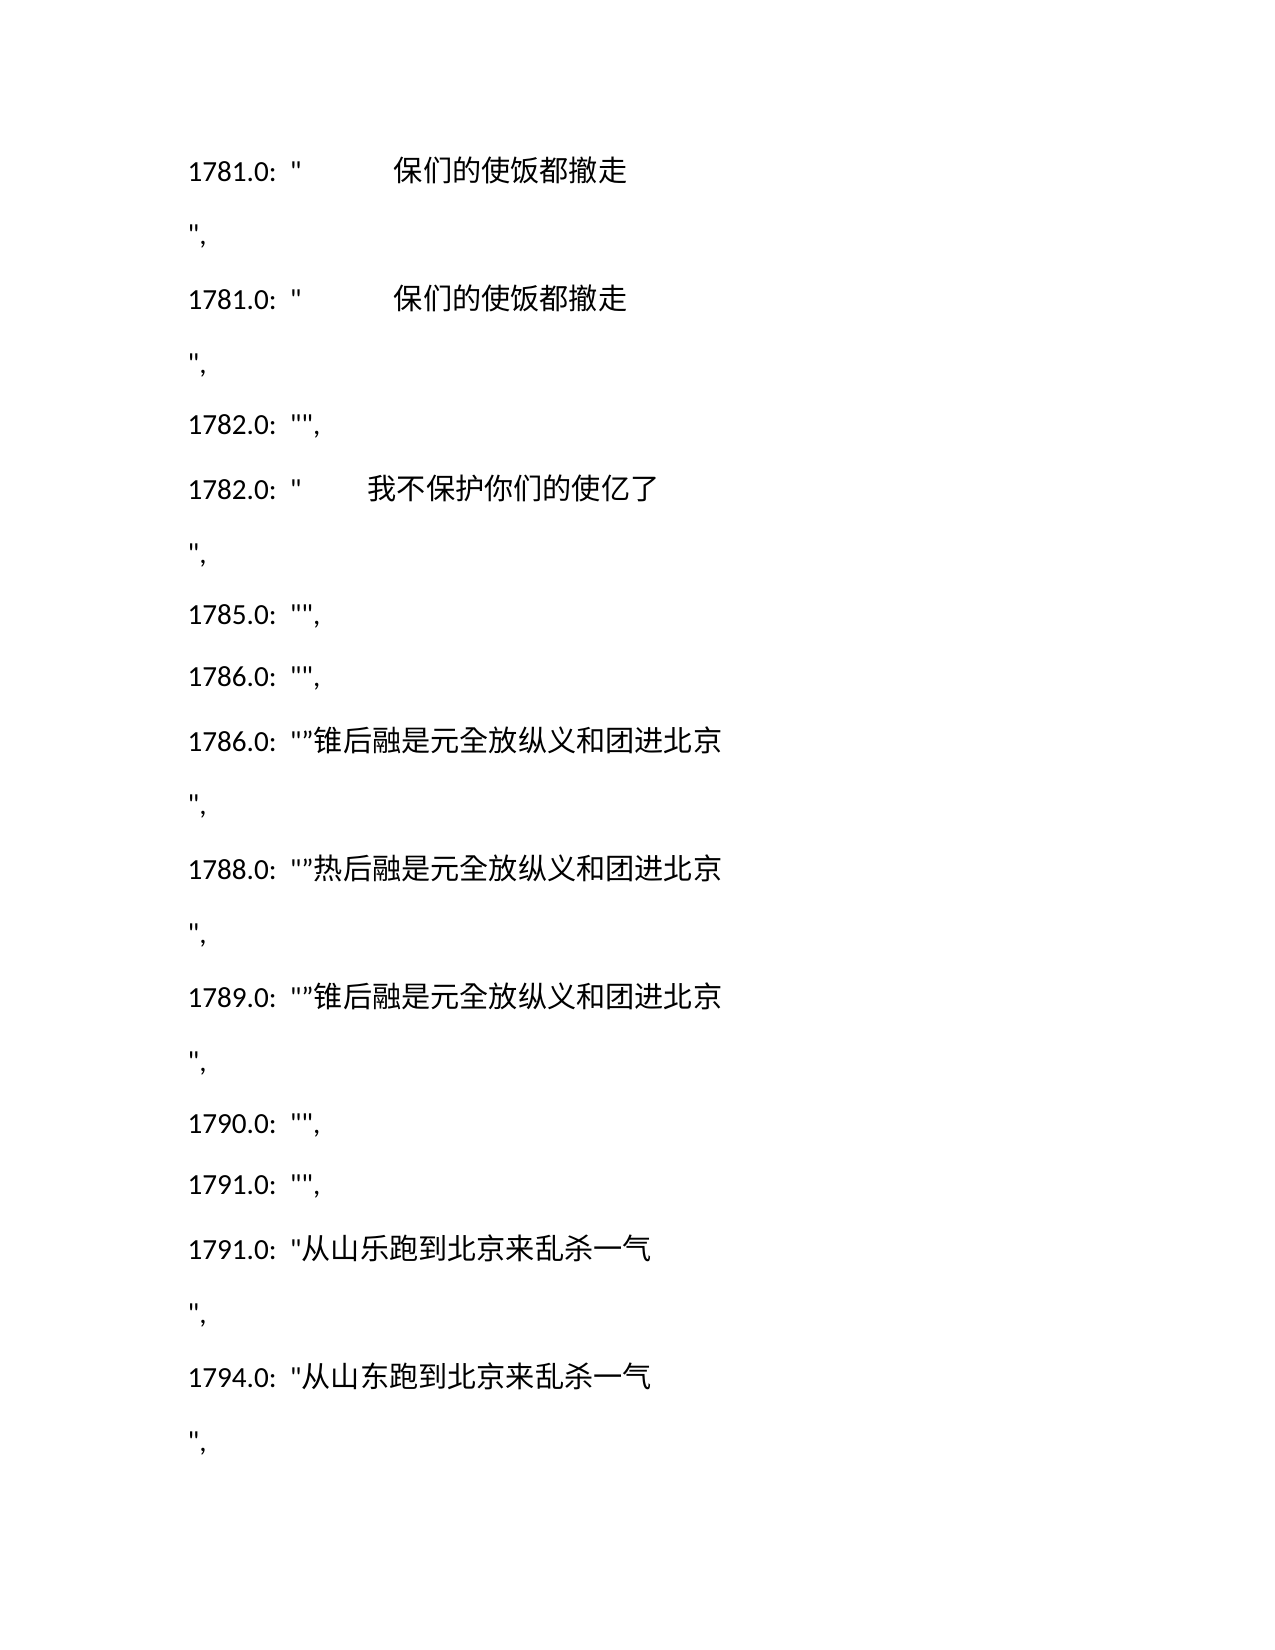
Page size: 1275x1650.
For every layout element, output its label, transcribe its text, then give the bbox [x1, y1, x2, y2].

text ", [187, 216, 1087, 252]
text 1786.0: "”锥后融是元全放纵义和团进北京 [187, 720, 1087, 760]
text ", [187, 1423, 1087, 1458]
text 1791.0: "", [187, 1166, 1087, 1202]
text ", [187, 786, 1087, 822]
text 1781.0: " 保们的使饭都撤走 [187, 278, 1087, 318]
text 1782.0: "", [187, 406, 1087, 442]
text ", [187, 345, 1087, 380]
text ", [187, 1295, 1087, 1330]
text 1791.0: "从山乐跑到北京来乱杀一气 [187, 1228, 1087, 1268]
text ", [187, 1043, 1087, 1078]
text 1789.0: "”锥后融是元全放纵义和团进北京 [187, 976, 1087, 1016]
text 1785.0: "", [187, 596, 1087, 632]
text 1781.0: " 保们的使饭都撤走 [187, 150, 1087, 190]
text 1786.0: "", [187, 658, 1087, 694]
text 1788.0: "”热后融是元全放纵义和团进北京 [187, 848, 1087, 888]
text ", [187, 535, 1087, 570]
text ", [187, 915, 1087, 950]
text 1782.0: " 我不保护你们的使亿了 [187, 468, 1087, 508]
text 1794.0: "从山东跑到北京来乱杀一气 [187, 1356, 1087, 1396]
text 1790.0: "", [187, 1105, 1087, 1140]
